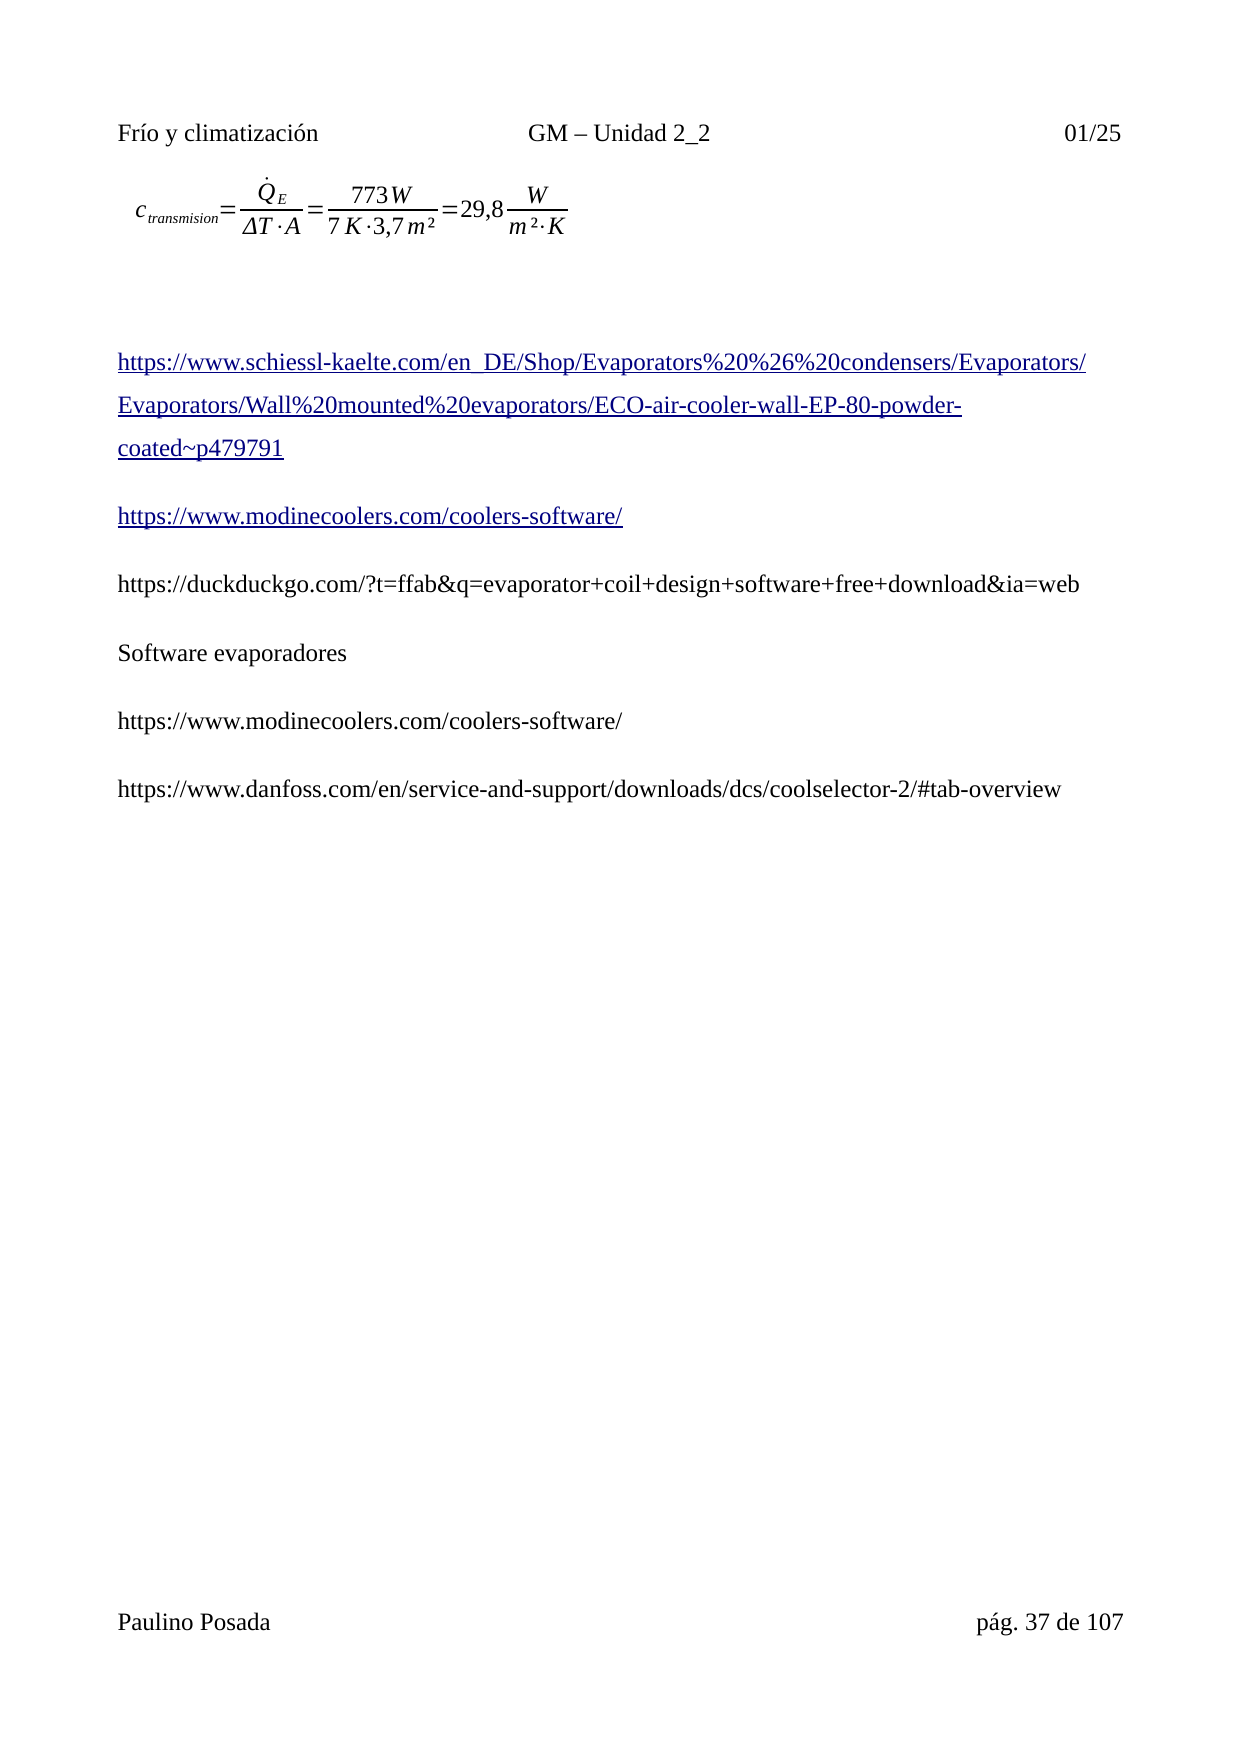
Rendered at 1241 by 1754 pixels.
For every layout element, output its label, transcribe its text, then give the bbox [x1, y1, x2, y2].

text https://www.schiessl-kaelte.com/en_DE/Shop/Evaporators%20%26%20condensers/Evaporators/Evaporators/Wall%20mounted%20evaporators/ECO-air-cooler-wall-EP-80-powder-coated~p479791 [117, 347, 1123, 462]
text https://www.modinecoolers.com/coolers-software/ [117, 706, 1123, 734]
text https://duckduckgo.com/?t=ffab&q=evaporator+coil+design+software+free+download&ia=web [117, 569, 1123, 598]
text https://www.danfoss.com/en/service-and-support/downloads/dcs/coolselector-2/#tab-overview [117, 774, 1123, 803]
text Software evaporadores [117, 638, 1123, 666]
text https://www.modinecoolers.com/coolers-software/ [117, 501, 1123, 530]
